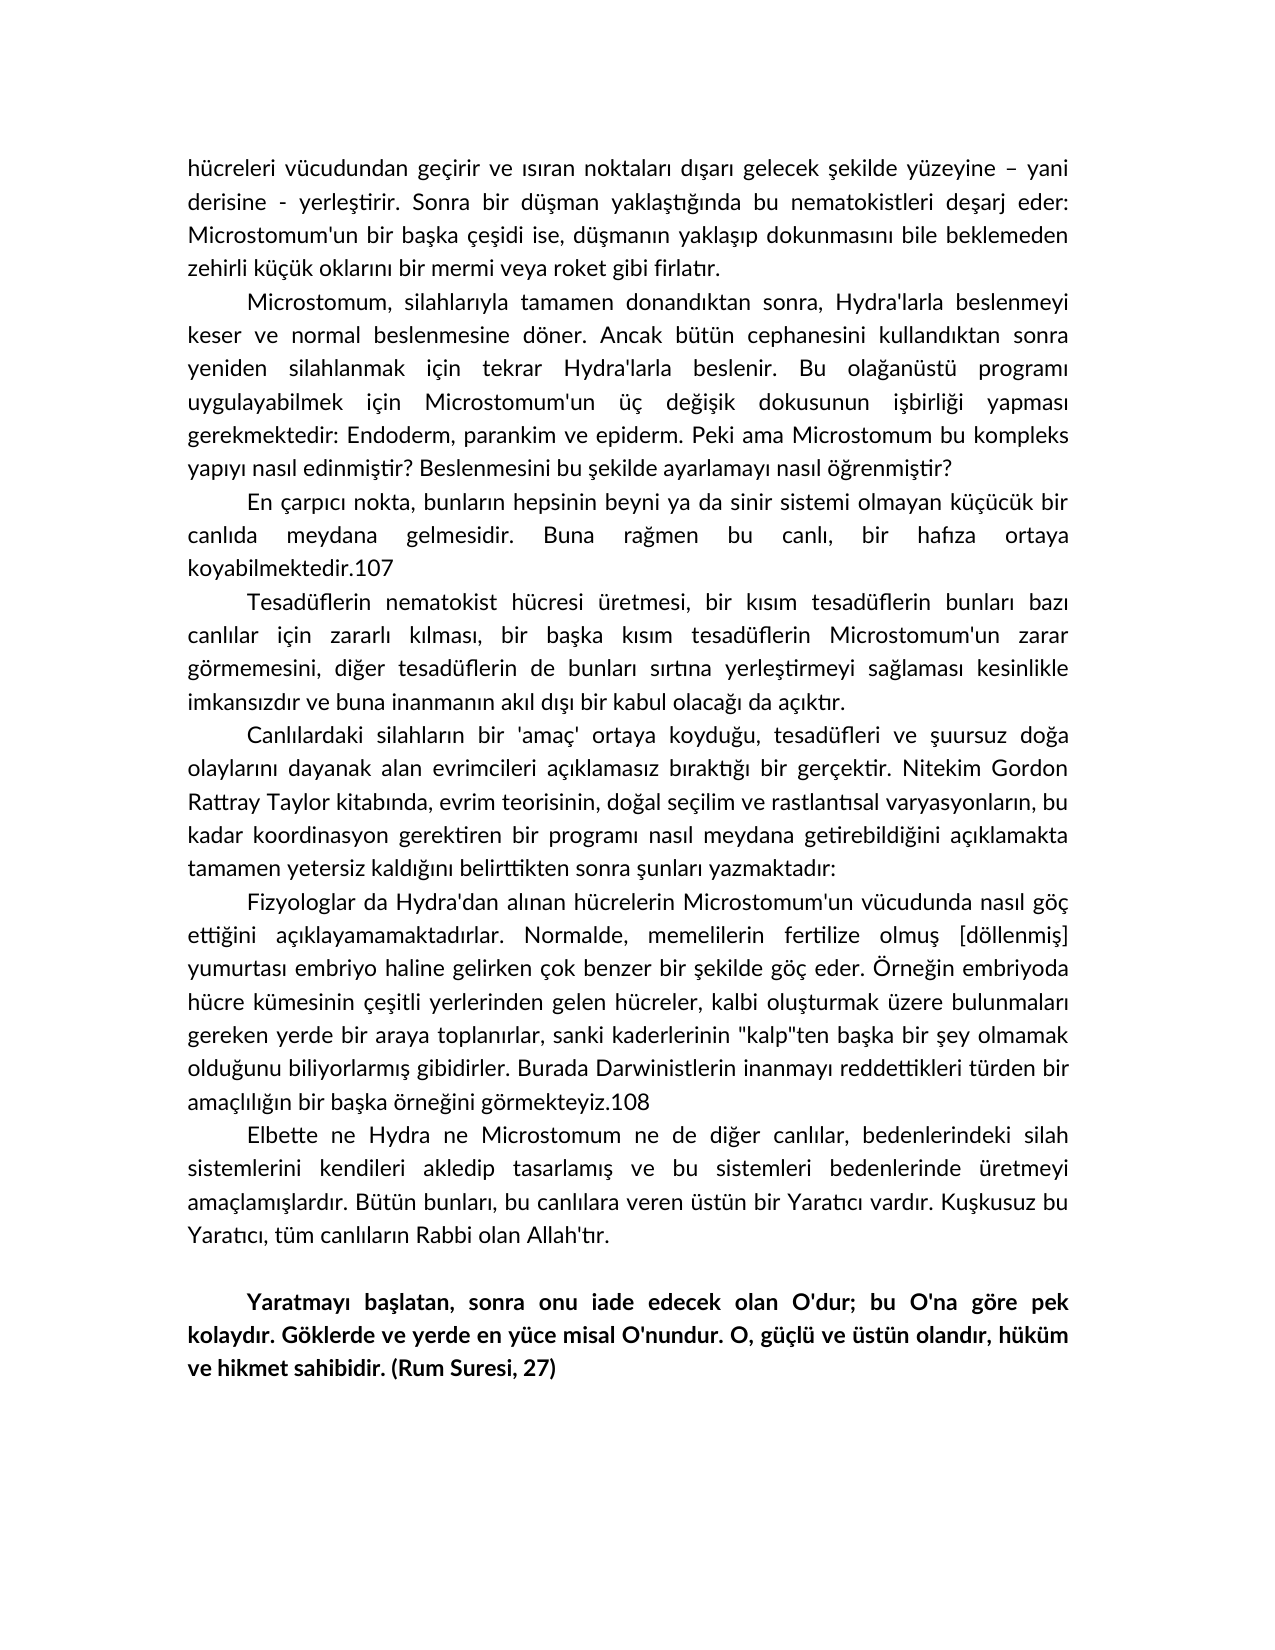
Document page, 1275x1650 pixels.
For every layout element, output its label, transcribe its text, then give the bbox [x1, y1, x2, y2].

text hücreleri vücudundan geçirir ve ısıran noktaları dışarı gelecek şekilde yüzeyine – yani derisine - yerleştirir. Sonra bir düşman yaklaştığında bu nematokistleri deşarj eder: Microstomum'un bir başka çeşidi ise, düşmanın yaklaşıp dokunmasını bile beklemeden zehirli küçük oklarını bir mermi veya roket gibi firlatır. [187, 150, 1070, 283]
text Canlılardaki silahların bir 'amaç' ortaya koyduğu, tesadüfleri ve şuursuz doğa olaylarını dayanak alan evrimcileri açıklamasız bıraktığı bir gerçektir. Nitekim Gordon Rattray Taylor kitabında, evrim teorisinin, doğal seçilim ve rastlantısal varyasyonların, bu kadar koordinasyon gerektiren bir programı nasıl meydana getirebildiğini açıklamakta tamamen yetersiz kaldığını belirttikten sonra şunları yazmaktadır: [187, 717, 1070, 883]
text Fizyologlar da Hydra'dan alınan hücrelerin Microstomum'un vücudunda nasıl göç ettiğini açıklayamamaktadırlar. Normalde, memelilerin fertilize olmuş [döllenmiş] yumurtası embriyo haline gelirken çok benzer bir şekilde göç eder. Örneğin embriyoda hücre kümesinin çeşitli yerlerinden gelen hücreler, kalbi oluşturmak üzere bulunmaları gereken yerde bir araya toplanırlar, sanki kaderlerinin "kalp"ten başka bir şey olmamak olduğunu biliyorlarmış gibidirler. Burada Darwinistlerin inanmayı reddettikleri türden bir amaçlılığın bir başka örneğini görmekteyiz.108 [187, 883, 1070, 1117]
text Yaratmayı başlatan, sonra onu iade edecek olan O'dur; bu O'na göre pek kolaydır. Göklerde ve yerde en yüce misal O'nundur. O, güçlü ve üstün olandır, hüküm ve hikmet sahibidir. (Rum Suresi, 27) [187, 1283, 1070, 1383]
text Tesadüflerin nematokist hücresi üretmesi, bir kısım tesadüflerin bunları bazı canlılar için zararlı kılması, bir başka kısım tesadüflerin Microstomum'un zarar görmemesini, diğer tesadüflerin de bunları sırtına yerleştirmeyi sağlaması kesinlikle imkansızdır ve buna inanmanın akıl dışı bir kabul olacağı da açıktır. [187, 583, 1070, 717]
text En çarpıcı nokta, bunların hepsinin beyni ya da sinir sistemi olmayan küçücük bir canlıda meydana gelmesidir. Buna rağmen bu canlı, bir hafıza ortaya koyabilmektedir.107 [187, 483, 1070, 583]
text Microstomum, silahlarıyla tamamen donandıktan sonra, Hydra'larla beslenmeyi keser ve normal beslenmesine döner. Ancak bütün cephanesini kullandıktan sonra yeniden silahlanmak için tekrar Hydra'larla beslenir. Bu olağanüstü programı uygulayabilmek için Microstomum'un üç değişik dokusunun işbirliği yapması gerekmektedir: Endoderm, parankim ve epiderm. Peki ama Microstomum bu kompleks yapıyı nasıl edinmiştir? Beslenmesini bu şekilde ayarlamayı nasıl öğrenmiştir? [187, 283, 1070, 483]
text Elbette ne Hydra ne Microstomum ne de diğer canlılar, bedenlerindeki silah sistemlerini kendileri akledip tasarlamış ve bu sistemleri bedenlerinde üretmeyi amaçlamışlardır. Bütün bunları, bu canlılara veren üstün bir Yaratıcı vardır. Kuşkusuz bu Yaratıcı, tüm canlıların Rabbi olan Allah'tır. [187, 1117, 1070, 1250]
